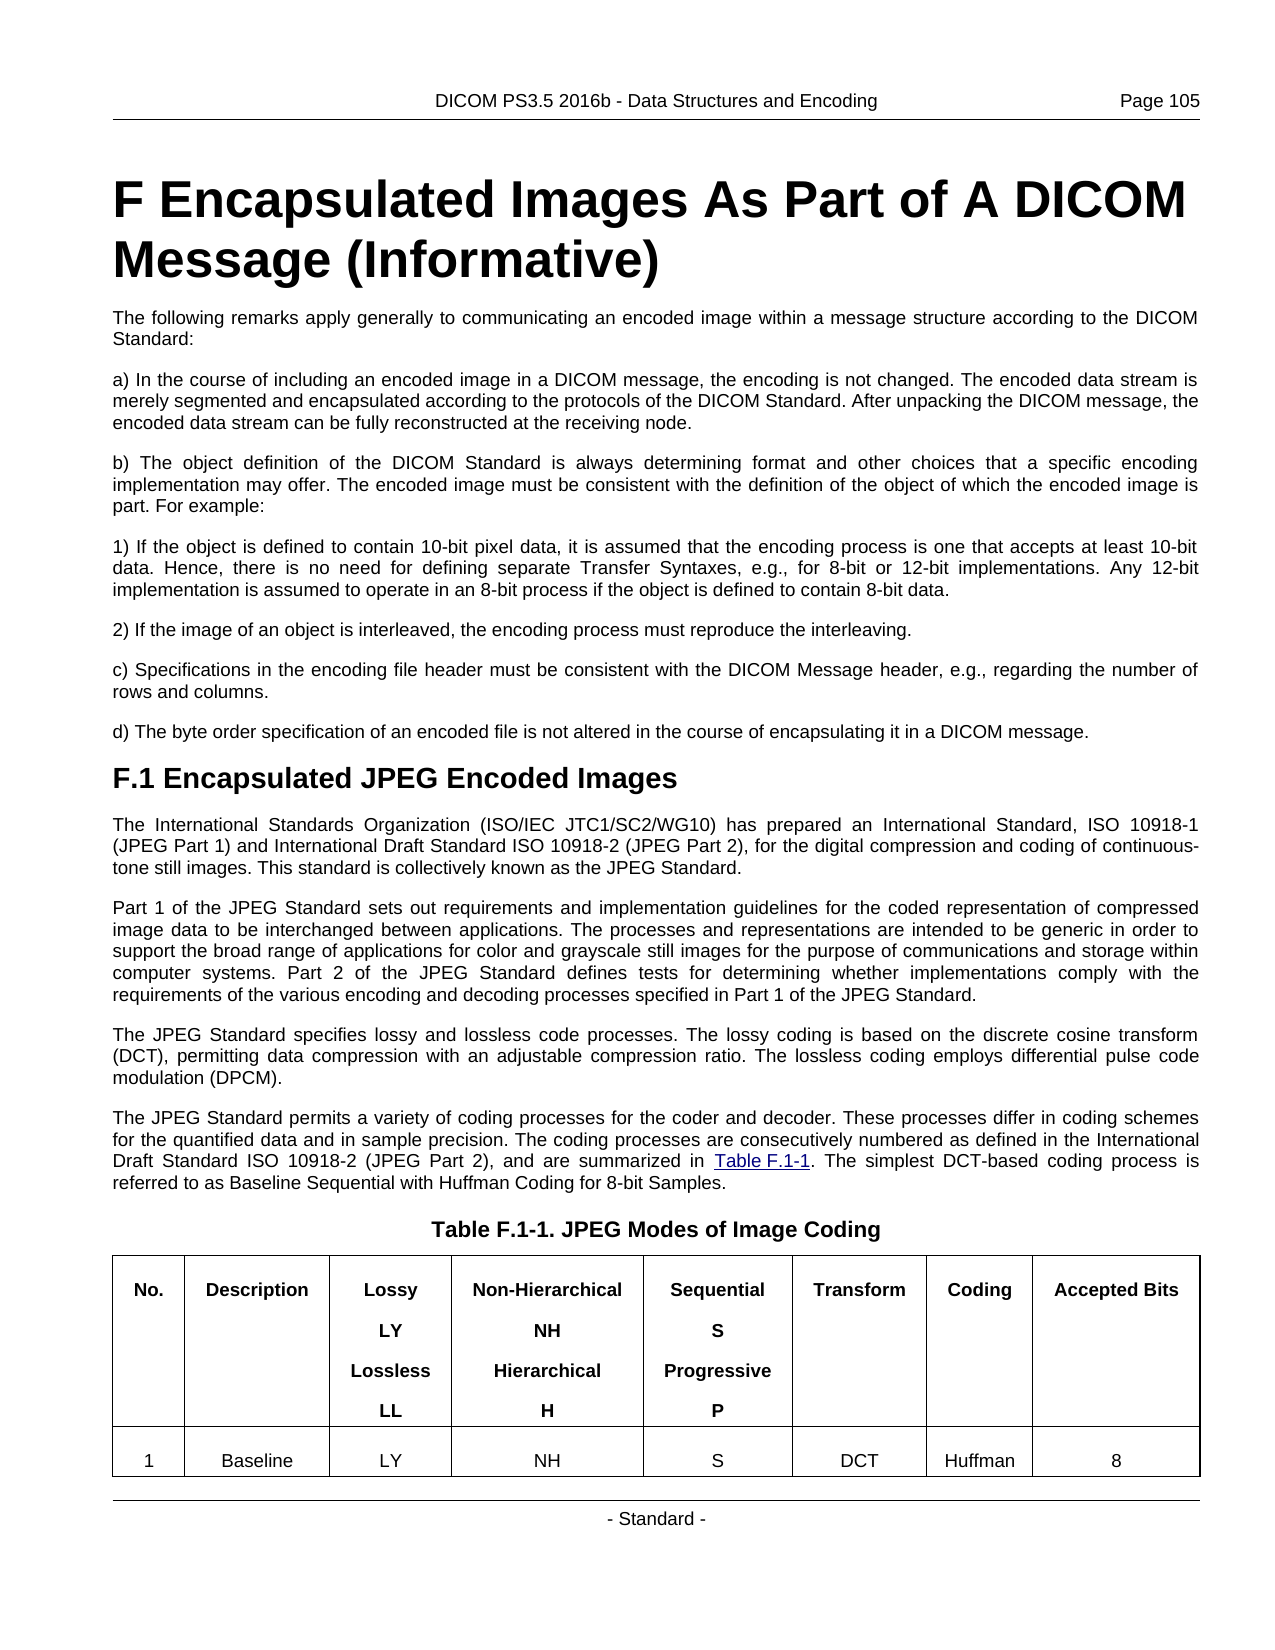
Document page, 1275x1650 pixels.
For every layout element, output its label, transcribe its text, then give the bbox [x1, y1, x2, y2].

table_cell S [644, 1427, 792, 1476]
table_header Non-Hierarchical NH Hierarchical H [452, 1256, 643, 1426]
table_cell Baseline [185, 1427, 329, 1476]
table_header Description [185, 1256, 329, 1426]
table_cell LY [330, 1427, 451, 1476]
text 1) If the object is defined to contain 10-bit pixel data, it is assumed that the encoding process is one that accepts at least 10-bit data. Hence, there is no need for defining separate Transfer Syntaxes, e.g., for 8-bit or 12-bit implementations. Any 12-bit implementation is assumed to operate in an 8-bit process if the object is defined to contain 8-bit data. [112, 535, 1200, 600]
table_cell Huffman [927, 1427, 1032, 1476]
text F Encapsulated Images As Part of A DICOM Message (Informative) [112, 169, 1200, 288]
text The JPEG Standard permits a variety of coding processes for the coder and decoder. These processes differ in coding schemes for the quantified data and in sample precision. The coding processes are consecutively numbered as defined in the International Draft Standard ISO 10918-2 (JPEG Part 2), and are summarized in Table F.1-1. The simplest DCT-based coding process is referred to as Baseline Sequential with Huffman Coding for 8-bit Samples. [112, 1107, 1200, 1193]
text The following remarks apply generally to communicating an encoded image within a message structure according to the DICOM Standard: [112, 307, 1200, 350]
table_cell NH [452, 1427, 643, 1476]
text Part 1 of the JPEG Standard sets out requirements and implementation guidelines for the coded representation of compressed image data to be interchanged between applications. The processes and representations are intended to be generic in order to support the broad range of applications for color and grayscale still images for the purpose of communications and storage within computer systems. Part 2 of the JPEG Standard defines tests for determining whether implementations comply with the requirements of the various encoding and decoding processes specified in Part 1 of the JPEG Standard. [112, 897, 1200, 1005]
table_header Transform [793, 1256, 926, 1426]
text The JPEG Standard specifies lossy and lossless code processes. The lossy coding is based on the discrete cosine transform (DCT), permitting data compression with an adjustable compression ratio. The lossless coding employs differential pulse code modulation (DPCM). [112, 1024, 1200, 1088]
table_cell 8 [1033, 1427, 1199, 1476]
text Table F.1-1. JPEG Modes of Image Coding [112, 1216, 1200, 1242]
table_cell 1 [113, 1427, 184, 1476]
text 2) If the image of an object is interleaved, the encoding process must reproduce the interleaving. [112, 619, 1200, 640]
table_cell DCT [793, 1427, 926, 1476]
text a) In the course of including an encoded image in a DICOM message, the encoding is not changed. The encoded data stream is merely segmented and encapsulated according to the protocols of the DICOM Standard. After unpacking the DICOM message, the encoded data stream can be fully reconstructed at the receiving node. [112, 368, 1200, 433]
text d) The byte order specification of an encoded file is not altered in the course of encapsulating it in a DICOM message. [112, 721, 1200, 743]
table_header Sequential S Progressive P [644, 1256, 792, 1426]
table_header Lossy LY Lossless LL [330, 1256, 451, 1426]
text F.1 Encapsulated JPEG Encoded Images [112, 761, 1200, 795]
table_header No. [113, 1256, 184, 1426]
table_header Accepted Bits [1033, 1256, 1199, 1426]
text The International Standards Organization (ISO/IEC JTC1/SC2/WG10) has prepared an International Standard, ISO 10918-1 (JPEG Part 1) and International Draft Standard ISO 10918-2 (JPEG Part 2), for the digital compression and coding of continuous-tone still images. This standard is collectively known as the JPEG Standard. [112, 814, 1200, 878]
text b) The object definition of the DICOM Standard is always determining format and other choices that a specific encoding implementation may offer. The encoded image must be consistent with the definition of the object of which the encoded image is part. For example: [112, 452, 1200, 517]
table_header Coding [927, 1256, 1032, 1426]
text c) Specifications in the encoding file header must be consistent with the DICOM Message header, e.g., regarding the number of rows and columns. [112, 659, 1200, 702]
